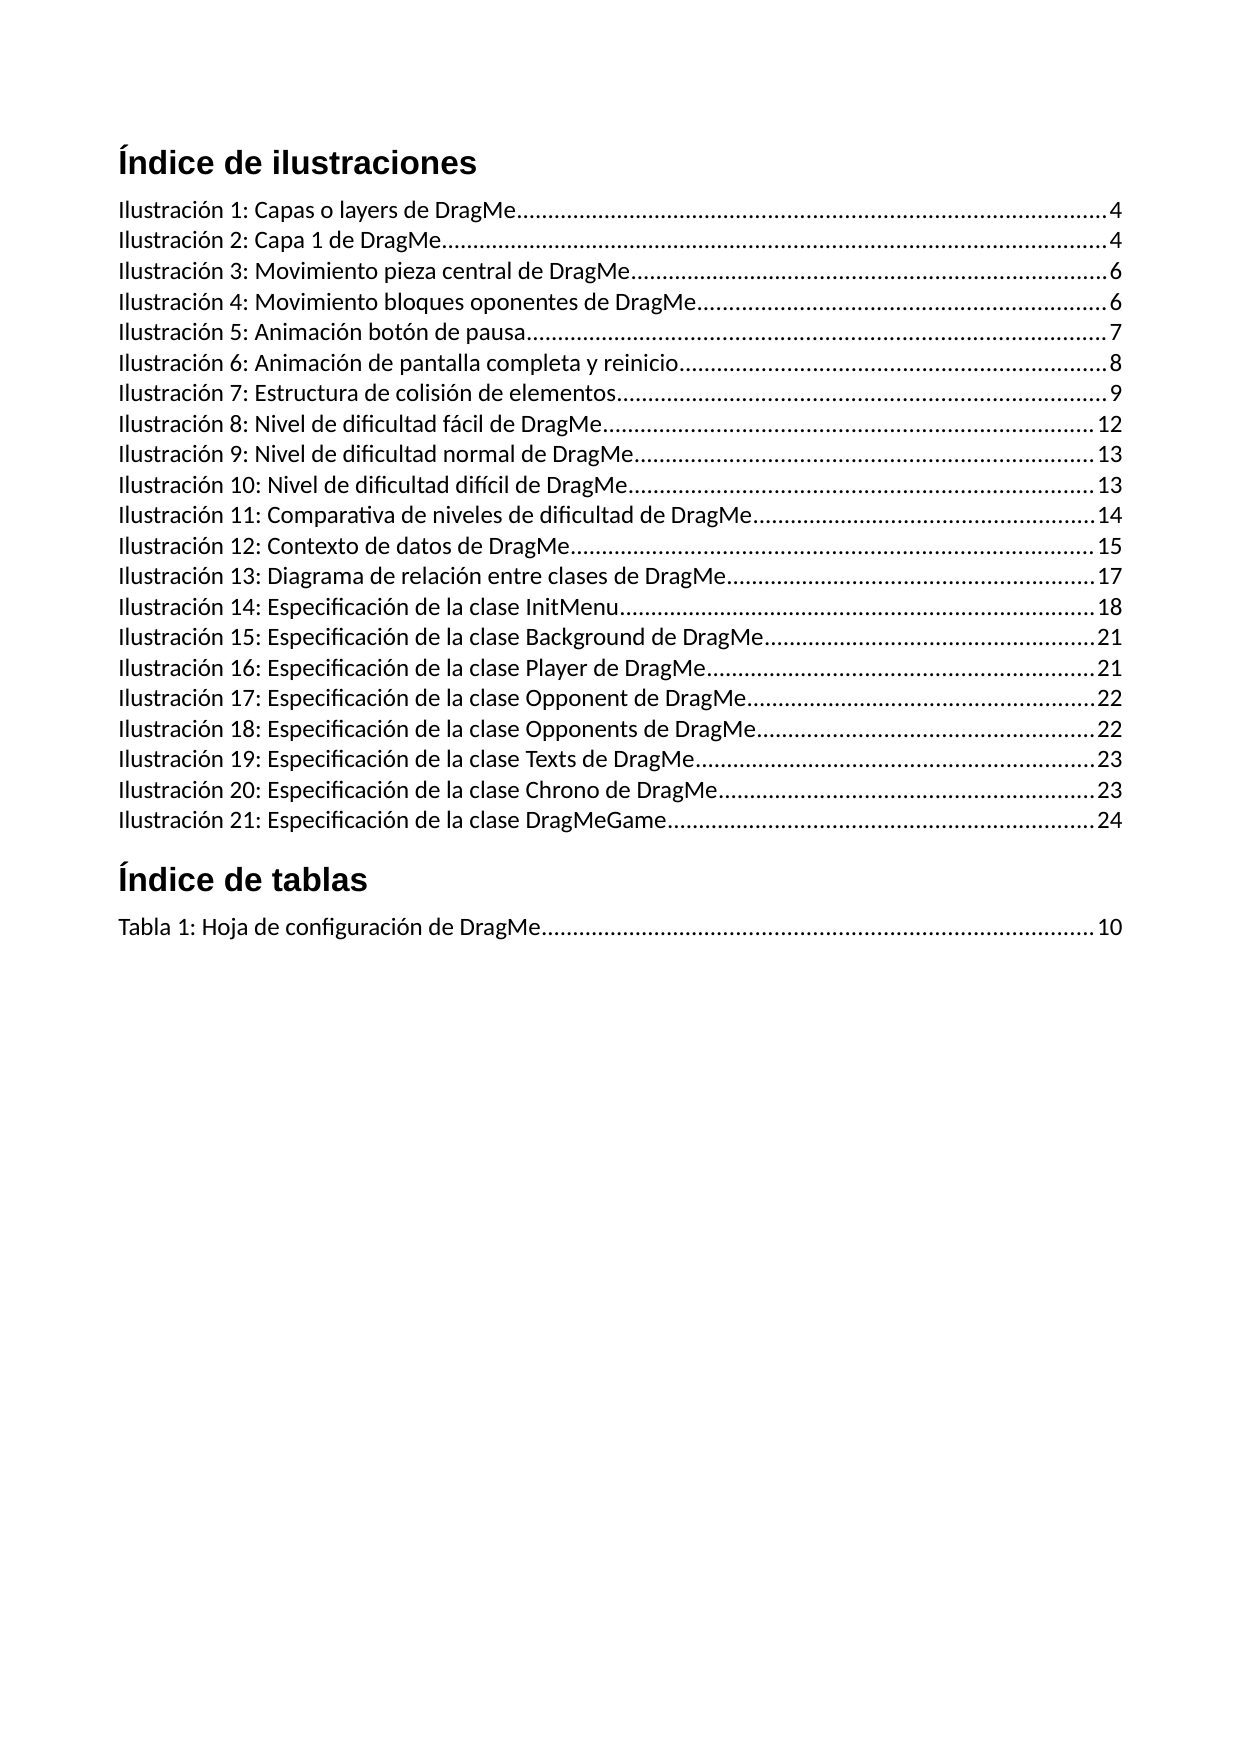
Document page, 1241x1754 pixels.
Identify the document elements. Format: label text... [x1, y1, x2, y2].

text Ilustración 5: Animación botón de pausa 7 [118, 316, 1122, 347]
text Ilustración 4: Movimiento bloques oponentes de DragMe 6 [118, 286, 1122, 316]
text Ilustración 20: Especificación de la clase Chrono de DragMe 23 [118, 774, 1122, 804]
text Ilustración 18: Especificación de la clase Opponents de DragMe 22 [118, 713, 1122, 743]
text Ilustración 12: Contexto de datos de DragMe 15 [118, 530, 1122, 560]
text Ilustración 14: Especificación de la clase InitMenu 18 [118, 591, 1122, 621]
text Ilustración 11: Comparativa de niveles de dificultad de DragMe 14 [118, 499, 1122, 530]
text Ilustración 21: Especificación de la clase DragMeGame 24 [118, 804, 1122, 835]
text Ilustración 8: Nivel de dificultad fácil de DragMe 12 [118, 408, 1122, 438]
text Ilustración 1: Capas o layers de DragMe 4 [118, 194, 1122, 224]
text Ilustración 16: Especificación de la clase Player de DragMe 21 [118, 652, 1122, 682]
text Ilustración 19: Especificación de la clase Texts de DragMe 23 [118, 743, 1122, 774]
text Ilustración 17: Especificación de la clase Opponent de DragMe 22 [118, 682, 1122, 713]
text Ilustración 2: Capa 1 de DragMe 4 [118, 224, 1122, 255]
text Ilustración 3: Movimiento pieza central de DragMe 6 [118, 255, 1122, 286]
text Tabla 1: Hoja de configuración de DragMe 10 [118, 911, 1122, 941]
text Ilustración 15: Especificación de la clase Background de DragMe 21 [118, 621, 1122, 652]
text Ilustración 7: Estructura de colisión de elementos 9 [118, 377, 1122, 408]
text Ilustración 13: Diagrama de relación entre clases de DragMe 17 [118, 560, 1122, 591]
subtitle Índice de tablas [118, 860, 1122, 898]
text Ilustración 9: Nivel de dificultad normal de DragMe 13 [118, 438, 1122, 469]
text Ilustración 10: Nivel de dificultad difícil de DragMe 13 [118, 469, 1122, 499]
subtitle Índice de ilustraciones [118, 143, 1122, 182]
text Ilustración 6: Animación de pantalla completa y reinicio 8 [118, 347, 1122, 377]
